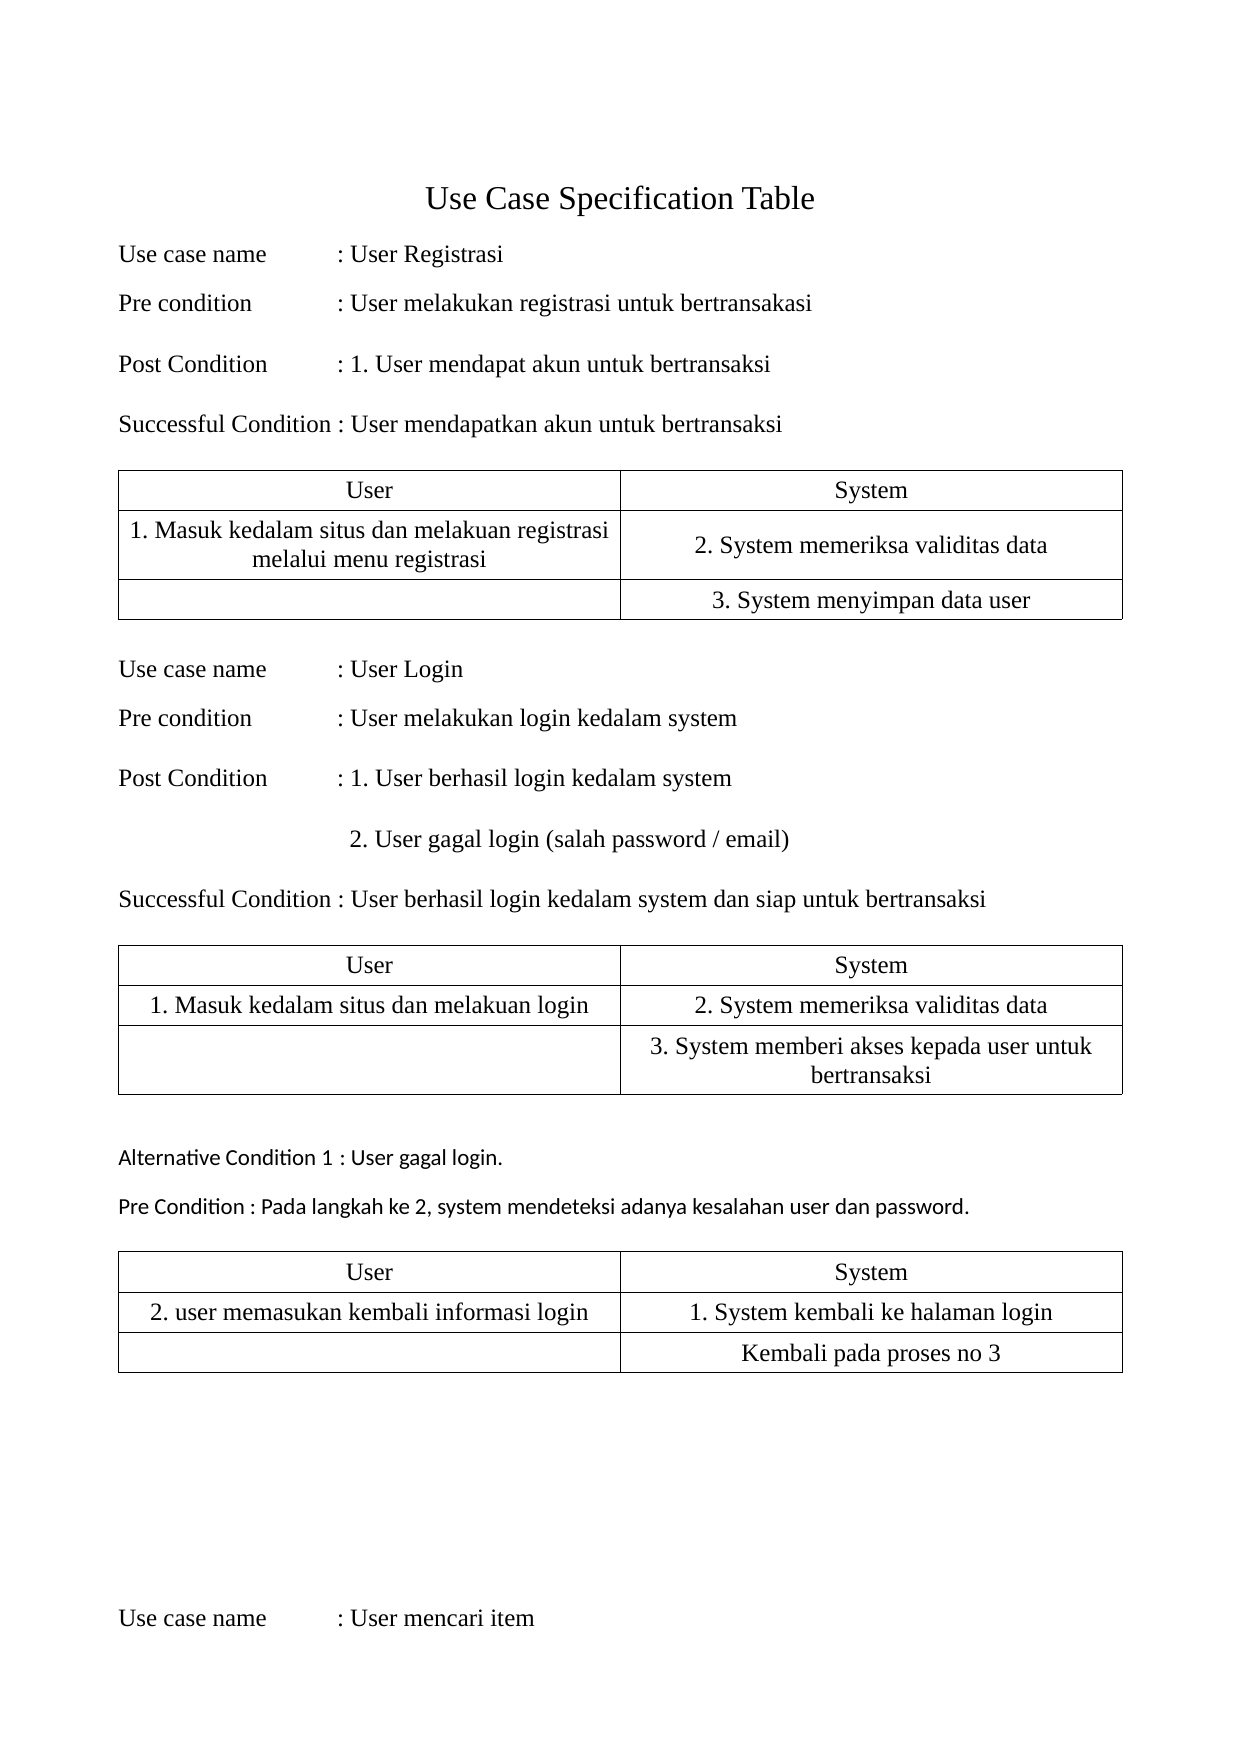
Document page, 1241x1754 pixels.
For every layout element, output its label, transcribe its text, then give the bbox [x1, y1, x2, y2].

text Alternative Condition 1 : User gagal login. [118, 1142, 1122, 1171]
table_cell 1. Masuk kedalam situs dan melakuan login [119, 986, 620, 1025]
table_header System [621, 471, 1122, 510]
text Pre condition : User melakukan registrasi untuk bertransakasi [118, 288, 1122, 317]
table_header System [621, 946, 1122, 985]
table_cell 3. System menyimpan data user [621, 580, 1122, 619]
table_cell [119, 580, 620, 619]
table_cell 2. System memeriksa validitas data [621, 511, 1122, 579]
table_cell 1. Masuk kedalam situs dan melakuan registrasi melalui menu registrasi [119, 511, 620, 579]
text Successful Condition : User berhasil login kedalam system dan siap untuk bertransaksi [118, 884, 1122, 913]
table_cell 2. System memeriksa validitas data [621, 986, 1122, 1025]
text Post Condition : 1. User mendapat akun untuk bertransaksi [118, 349, 1122, 377]
text Pre Condition : Pada langkah ke 2, system mendeteksi adanya kesalahan user dan password. [118, 1192, 1122, 1220]
text Use Case Specification Table [118, 179, 1122, 217]
text Use case name : User mencari item [118, 1568, 1122, 1632]
table_cell 1. System kembali ke halaman login [621, 1293, 1122, 1332]
table_cell 2. user memasukan kembali informasi login [119, 1293, 620, 1332]
table_cell Kembali pada proses no 3 [621, 1333, 1122, 1372]
text Post Condition : 1. User berhasil login kedalam system [118, 763, 1122, 792]
table_cell [119, 1333, 620, 1372]
table_header User [119, 1252, 620, 1292]
text 2. User gagal login (salah password / email) [118, 824, 1122, 852]
text Successful Condition : User mendapatkan akun untuk bertransaksi [118, 409, 1122, 438]
table_header System [621, 1252, 1122, 1292]
table_header User [119, 946, 620, 985]
text Use case name : User Login [118, 620, 1122, 682]
table_header User [119, 471, 620, 510]
table_cell [119, 1026, 620, 1094]
text Pre condition : User melakukan login kedalam system [118, 703, 1122, 732]
text Use case name : User Registrasi [118, 239, 1122, 268]
table_cell 3. System memberi akses kepada user untuk bertransaksi [621, 1026, 1122, 1094]
